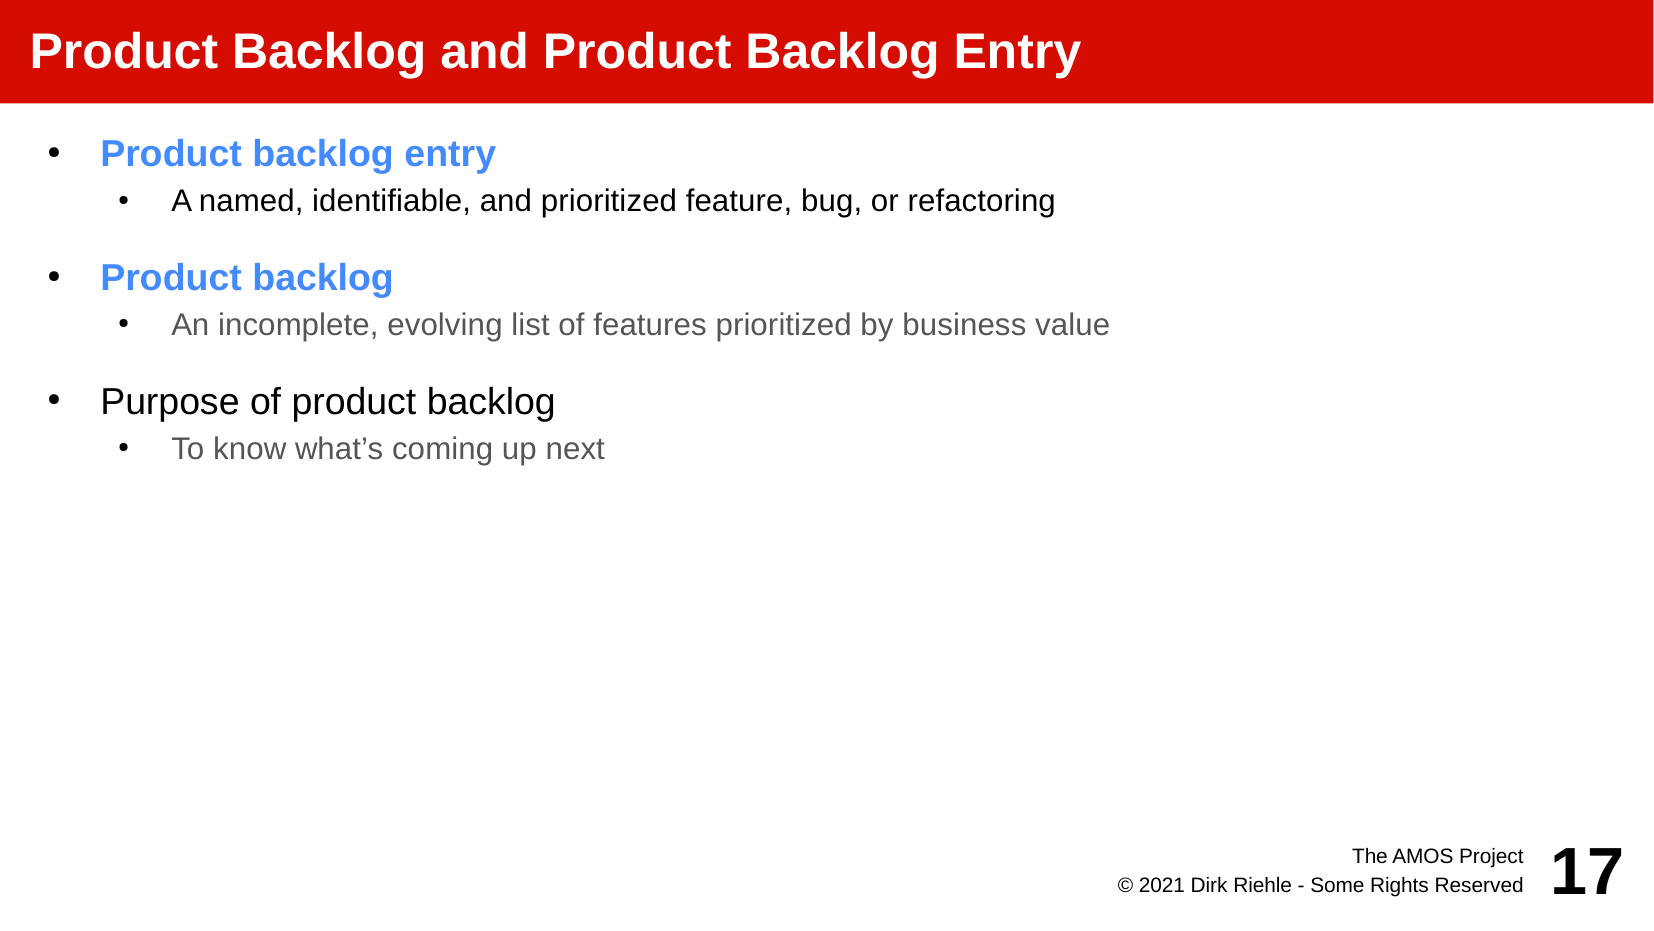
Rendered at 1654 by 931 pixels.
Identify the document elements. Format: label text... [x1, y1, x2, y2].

list Product backlog entry A named, identifiable, and prioritized feature, bug, or refactoring Product backlog An incomplete, evolving list of features prioritized by business value Purpose of product backlog To know what’s coming up next [29, 132, 1625, 813]
title Product Backlog and Product Backlog Entry [0, 0, 1654, 104]
